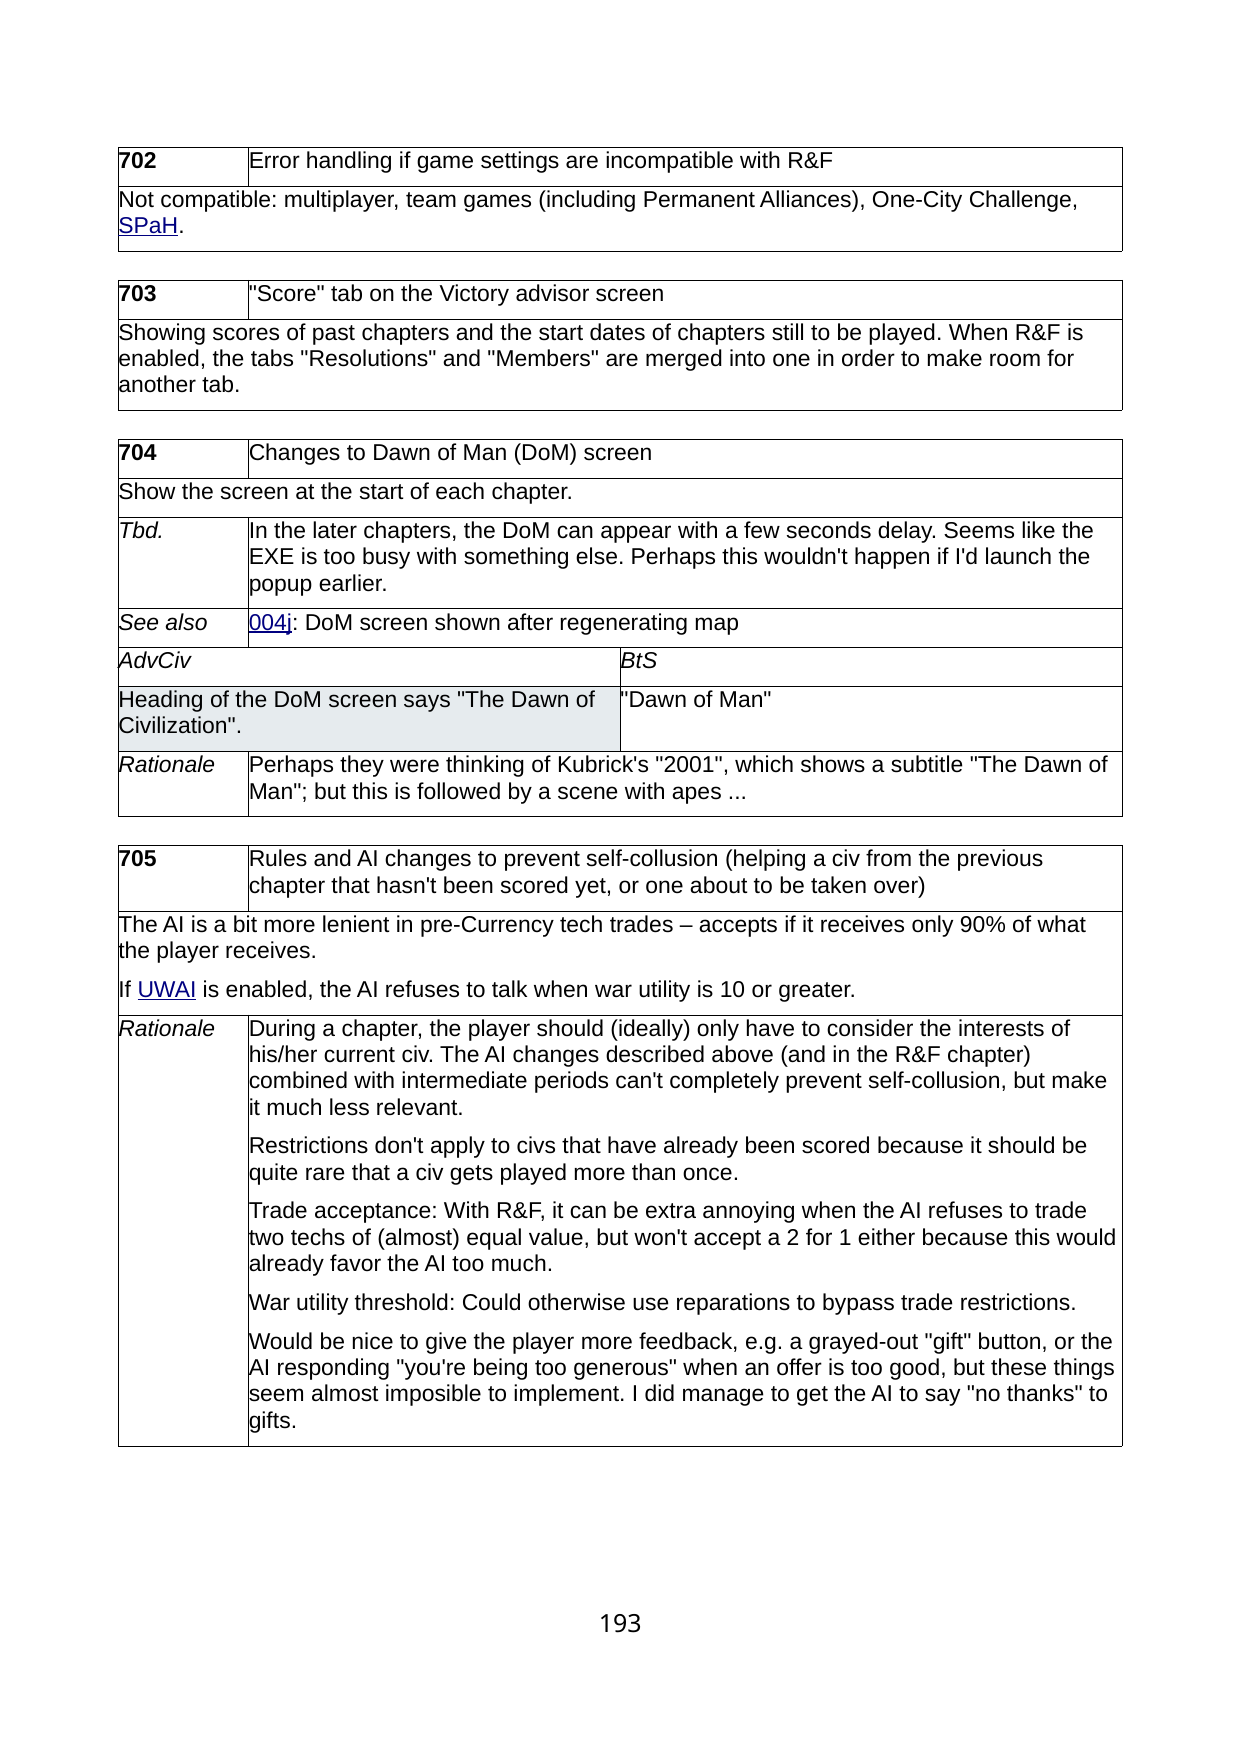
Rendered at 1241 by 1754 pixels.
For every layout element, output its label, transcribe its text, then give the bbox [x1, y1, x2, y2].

table_cell Show the screen at the start of each chapter. [119, 479, 1122, 517]
table_cell Tbd. [119, 518, 248, 608]
table_header "Score" tab on the Victory advisor screen [249, 281, 1122, 319]
table_cell BtS [621, 648, 1122, 686]
table_header 705 [119, 846, 248, 911]
table_cell In the later chapters, the DoM can appear with a few seconds delay. Seems like the EXE is too busy with something else. Perhaps this wouldn't happen if I'd launch the popup earlier. [249, 518, 1122, 608]
table_cell Perhaps they were thinking of Kubrick's "2001", which shows a subtitle "The Dawn of Man"; but this is followed by a scene with apes ... [249, 752, 1122, 816]
table_header Rules and AI changes to prevent self-collusion (helping a civ from the previous chapter that hasn't been scored yet, or one about to be taken over) [249, 846, 1122, 911]
table_cell 004j: DoM screen shown after regenerating map [249, 609, 1122, 647]
table_header 703 [119, 281, 248, 319]
table_cell The AI is a bit more lenient in pre-Currency tech trades – accepts if it receives only 90% of what the player receives. If UWAI is enabled, the AI refuses to talk when war utility is 10 or greater. [119, 912, 1122, 1014]
table_cell See also [119, 609, 248, 647]
table_cell Showing scores of past chapters and the start dates of chapters still to be played. When R&F is enabled, the tabs "Resolutions" and "Members" are merged into one in order to make room for another tab. [119, 320, 1122, 410]
table_header 702 [119, 148, 248, 186]
table_cell Rationale [119, 752, 248, 816]
table_header Error handling if game settings are incompatible with R&F [249, 148, 1122, 186]
table_header Changes to Dawn of Man (DoM) screen [249, 440, 1122, 478]
table_cell Not compatible: multiplayer, team games (including Permanent Alliances), One-City Challenge, SPaH. [119, 187, 1122, 251]
table_cell AdvCiv [119, 648, 620, 686]
table_cell During a chapter, the player should (ideally) only have to consider the interests of his/her current civ. The AI changes described above (and in the R&F chapter) combined with intermediate periods can't completely prevent self-collusion, but make it much less relevant. Restrictions don't apply to civs that have already been scored because it should be quite rare that a civ gets played more than once. Trade acceptance: With R&F, it can be extra annoying when the AI refuses to trade two techs of (almost) equal value, but won't accept a 2 for 1 either because this would already favor the AI too much. War utility threshold: Could otherwise use reparations to bypass trade restrictions. Would be nice to give the player more feedback, e.g. a grayed-out "gift" button, or the AI responding "you're being too generous" when an offer is too good, but these things seem almost imposible to implement. I did manage to get the AI to say "no thanks" to gifts. [249, 1016, 1122, 1446]
table_cell Heading of the DoM screen says "The Dawn of Civilization". [119, 687, 620, 751]
table_cell "Dawn of Man" [621, 687, 1122, 751]
table_header 704 [119, 440, 248, 478]
table_cell Rationale [119, 1016, 248, 1446]
